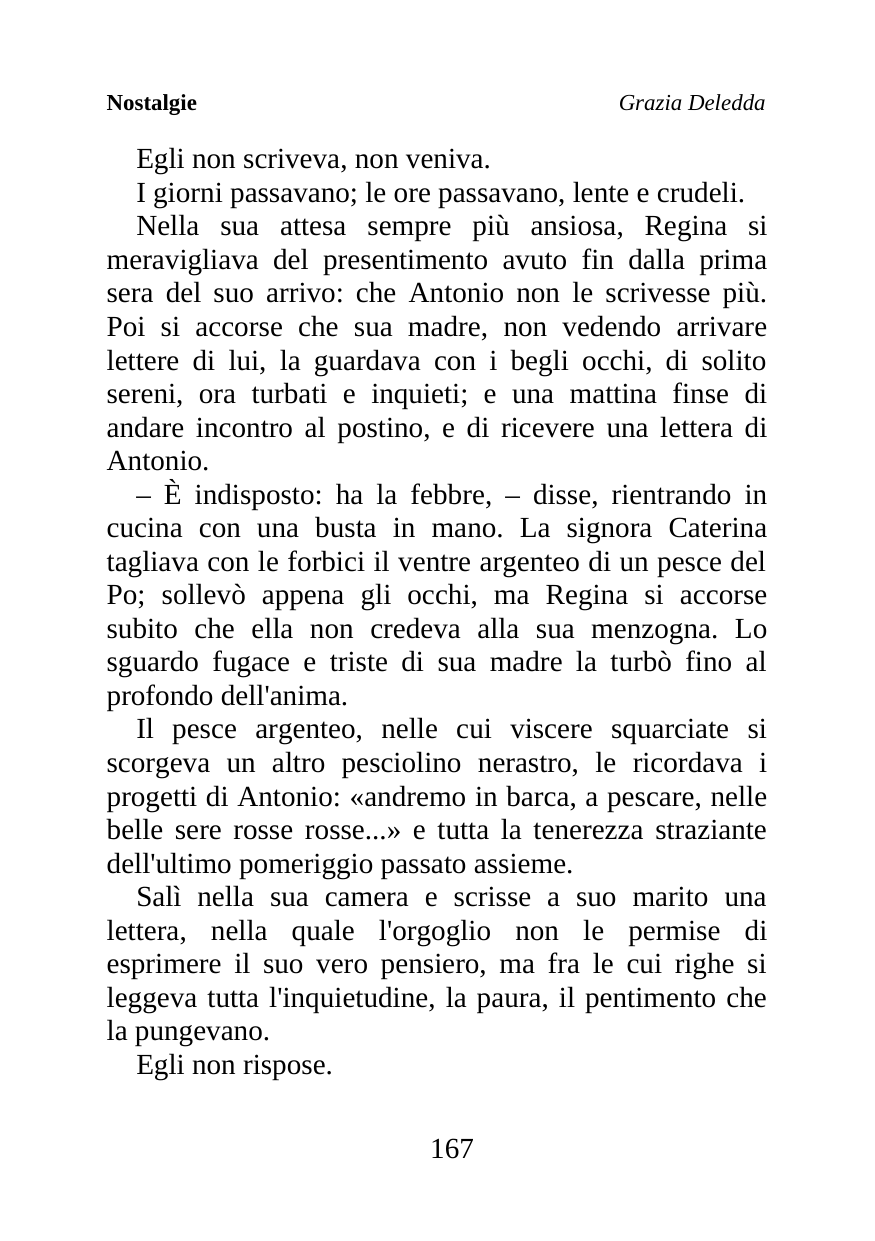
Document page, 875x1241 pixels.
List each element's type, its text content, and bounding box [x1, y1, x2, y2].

text Nella sua attesa sempre più ansiosa, Regina si meravigliava del presentimento avuto fin dalla prima sera del suo arrivo: che Antonio non le scrivesse più. Poi si accorse che sua madre, non vedendo arrivare lettere di lui, la guardava con i begli occhi, di solito sereni, ora turbati e inquieti; e una mattina finse di andare incontro al postino, e di ricevere una lettera di Antonio. [106, 208, 768, 477]
text Salì nella sua camera e scrisse a suo marito una lettera, nella quale l'orgoglio non le permise di esprimere il suo vero pensiero, ma fra le cui righe si leggeva tutta l'inquietudine, la paura, il pentimento che la pungevano. [106, 879, 768, 1047]
text Il pesce argenteo, nelle cui viscere squarciate si scorgeva un altro pesciolino nerastro, le ricordava i progetti di Antonio: «andremo in barca, a pescare, nelle belle sere rosse rosse...» e tutta la tenerezza straziante dell'ultimo pomeriggio passato assieme. [106, 712, 768, 879]
text I giorni passavano; le ore passavano, lente e crudeli. [106, 175, 768, 208]
text Egli non rispose. [106, 1047, 768, 1081]
text – È indisposto: ha la febbre, – disse, rientrando in cucina con una busta in mano. La signora Caterina tagliava con le forbici il ventre argenteo di un pesce del Po; sollevò appena gli occhi, ma Regina si accorse subito che ella non credeva alla sua menzogna. Lo sguardo fugace e triste di sua madre la turbò fino al profondo dell'anima. [106, 477, 768, 712]
text Egli non scriveva, non veniva. [106, 141, 768, 175]
